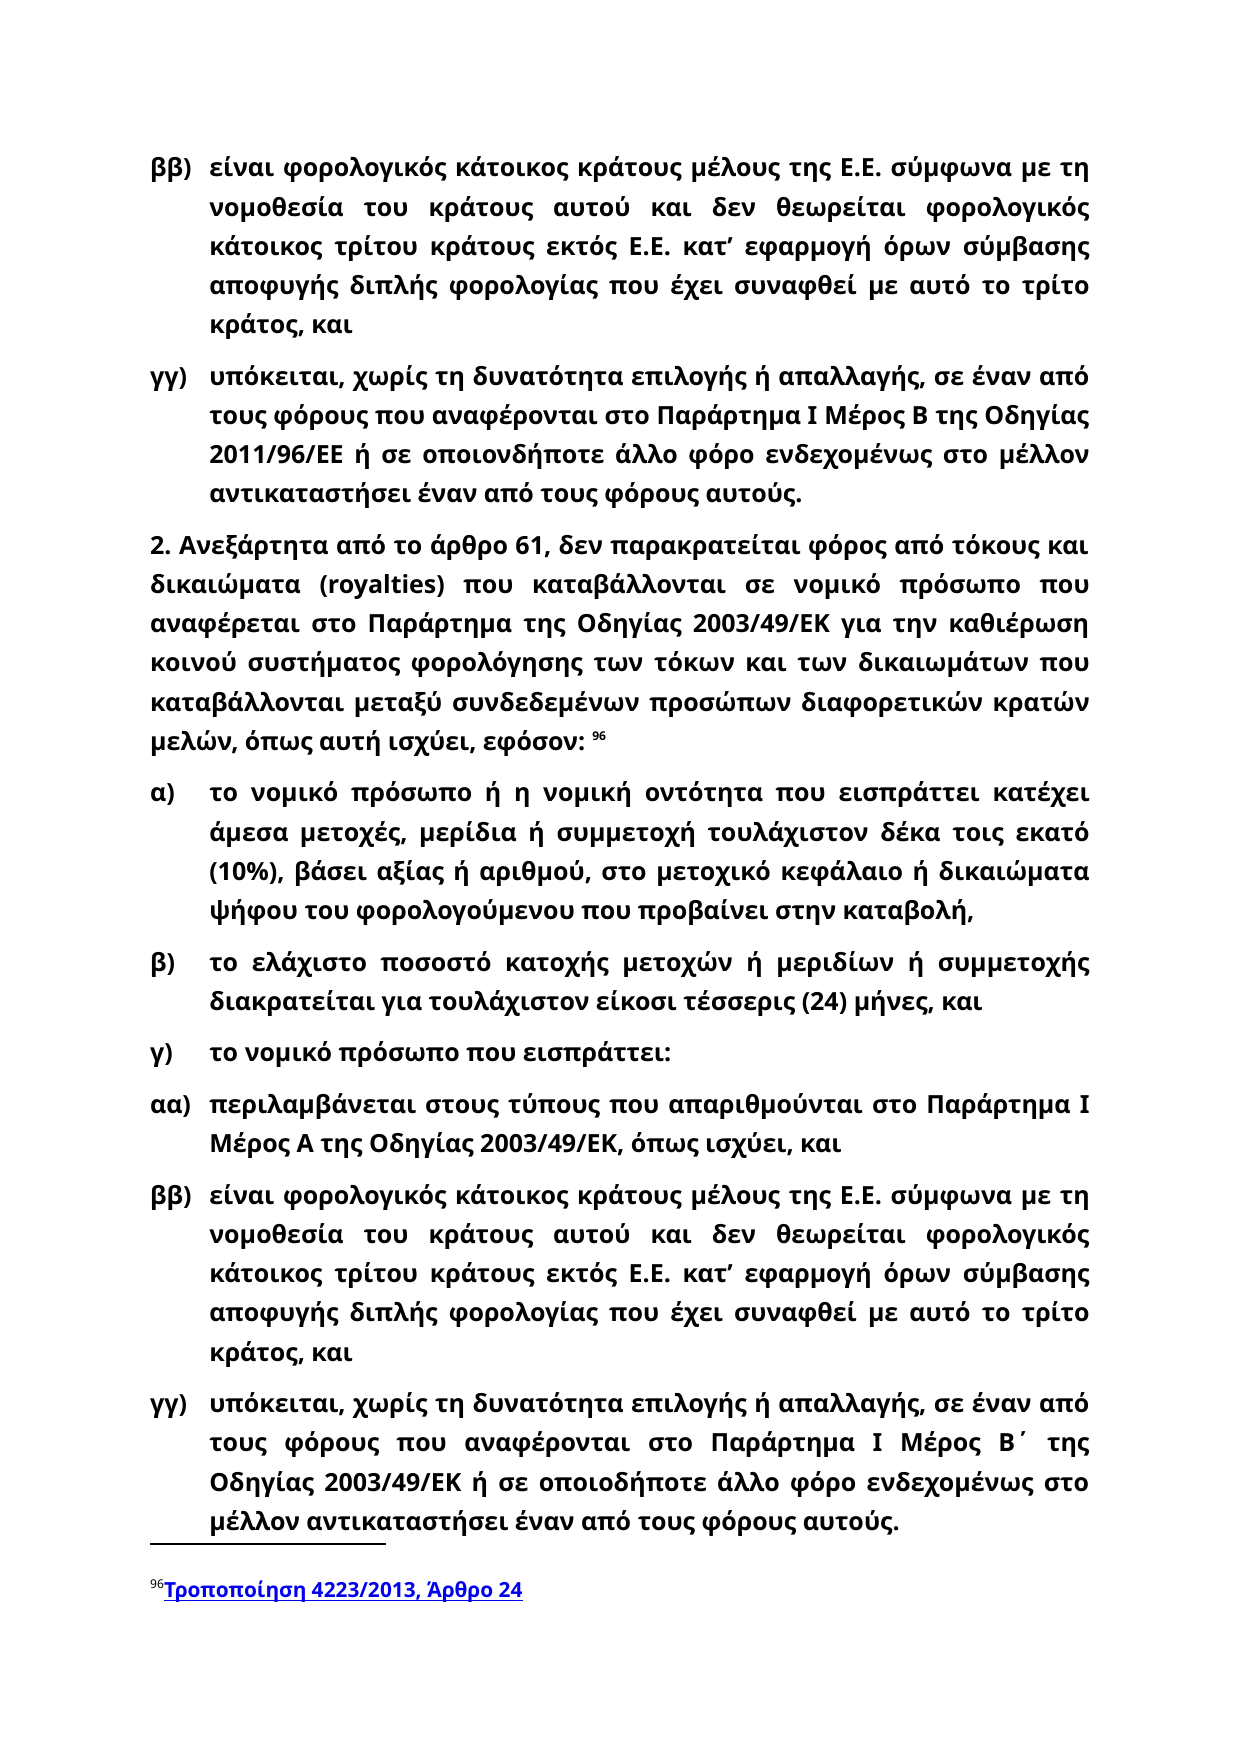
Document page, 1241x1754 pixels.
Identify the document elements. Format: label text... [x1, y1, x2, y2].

list ββ) είναι φορολογικός κάτοικος κράτους μέλους της Ε.Ε. σύμφωνα με τη νομοθεσία του κράτους αυτού και δεν θεωρείται φορολογικός κάτοικος τρίτου κράτους εκτός Ε.Ε. κατ’ εφαρμογή όρων σύμβασης αποφυγής διπλής φορολογίας που έχει συναφθεί με αυτό το τρίτο κράτος, και [150, 1177, 1090, 1368]
list β) το ελάχιστο ποσοστό κατοχής μετοχών ή μεριδίων ή συμμετοχής διακρατείται για τουλάχιστον είκοσι τέσσερις (24) μήνες, και [150, 944, 1090, 1017]
list γ) το νομικό πρόσωπο που εισπράττει: [150, 1035, 1090, 1069]
list ββ) είναι φορολογικός κάτοικος κράτους μέλους της Ε.Ε. σύμφωνα με τη νομοθεσία του κράτους αυτού και δεν θεωρείται φορολογικός κάτοικος τρίτου κράτους εκτός Ε.Ε. κατ’ εφαρμογή όρων σύμβασης αποφυγής διπλής φορολογίας που έχει συναφθεί με αυτό το τρίτο κράτος, και [150, 150, 1090, 341]
list α) το νομικό πρόσωπο ή η νομική οντότητα που εισπράττει κατέχει άμεσα μετοχές, μερίδια ή συμμετοχή τουλάχιστον δέκα τοις εκατό (10%), βάσει αξίας ή αριθμού, στο μετοχικό κεφάλαιο ή δικαιώματα ψήφου του φορολογούμενου που προβαίνει στην καταβολή, [150, 775, 1090, 927]
text 2. Ανεξάρτητα από το άρθρο 61, δεν παρακρατείται φόρος από τόκους και δικαιώματα (royalties) που καταβάλλονται σε νομικό πρόσωπο που αναφέρεται στο Παράρτημα της Οδηγίας 2003/49/ΕΚ για την καθιέρωση κοινού συστήματος φορολόγησης των τόκων και των δικαιωμάτων που καταβάλλονται μεταξύ συνδεδεμένων προσώπων διαφορετικών κρατών μελών, όπως αυτή ισχύει, εφόσον: [150, 527, 1090, 757]
list γγ) υπόκειται, χωρίς τη δυνατότητα επιλογής ή απαλλαγής, σε έναν από τους φόρους που αναφέρονται στο Παράρτημα Ι Μέρος Β΄ της Οδηγίας 2003/49/ΕΚ ή σε οποιοδήποτε άλλο φόρο ενδεχομένως στο μέλλον αντικαταστήσει έναν από τους φόρους αυτούς. [150, 1386, 1090, 1537]
text Τροποποίηση 4223/2013, Άρθρο 24 [150, 1576, 1090, 1604]
list γγ) υπόκειται, χωρίς τη δυνατότητα επιλογής ή απαλλαγής, σε έναν από τους φόρους που αναφέρονται στο Παράρτημα Ι Μέρος Β της Οδηγίας 2011/96/ΕΕ ή σε οποιονδήποτε άλλο φόρο ενδεχομένως στο μέλλον αντικαταστήσει έναν από τους φόρους αυτούς. [150, 358, 1090, 510]
list αα) περιλαμβάνεται στους τύπους που απαριθμούνται στο Παράρτημα Ι Μέρος Α της Οδηγίας 2003/49/ΕΚ, όπως ισχύει, και [150, 1087, 1090, 1160]
